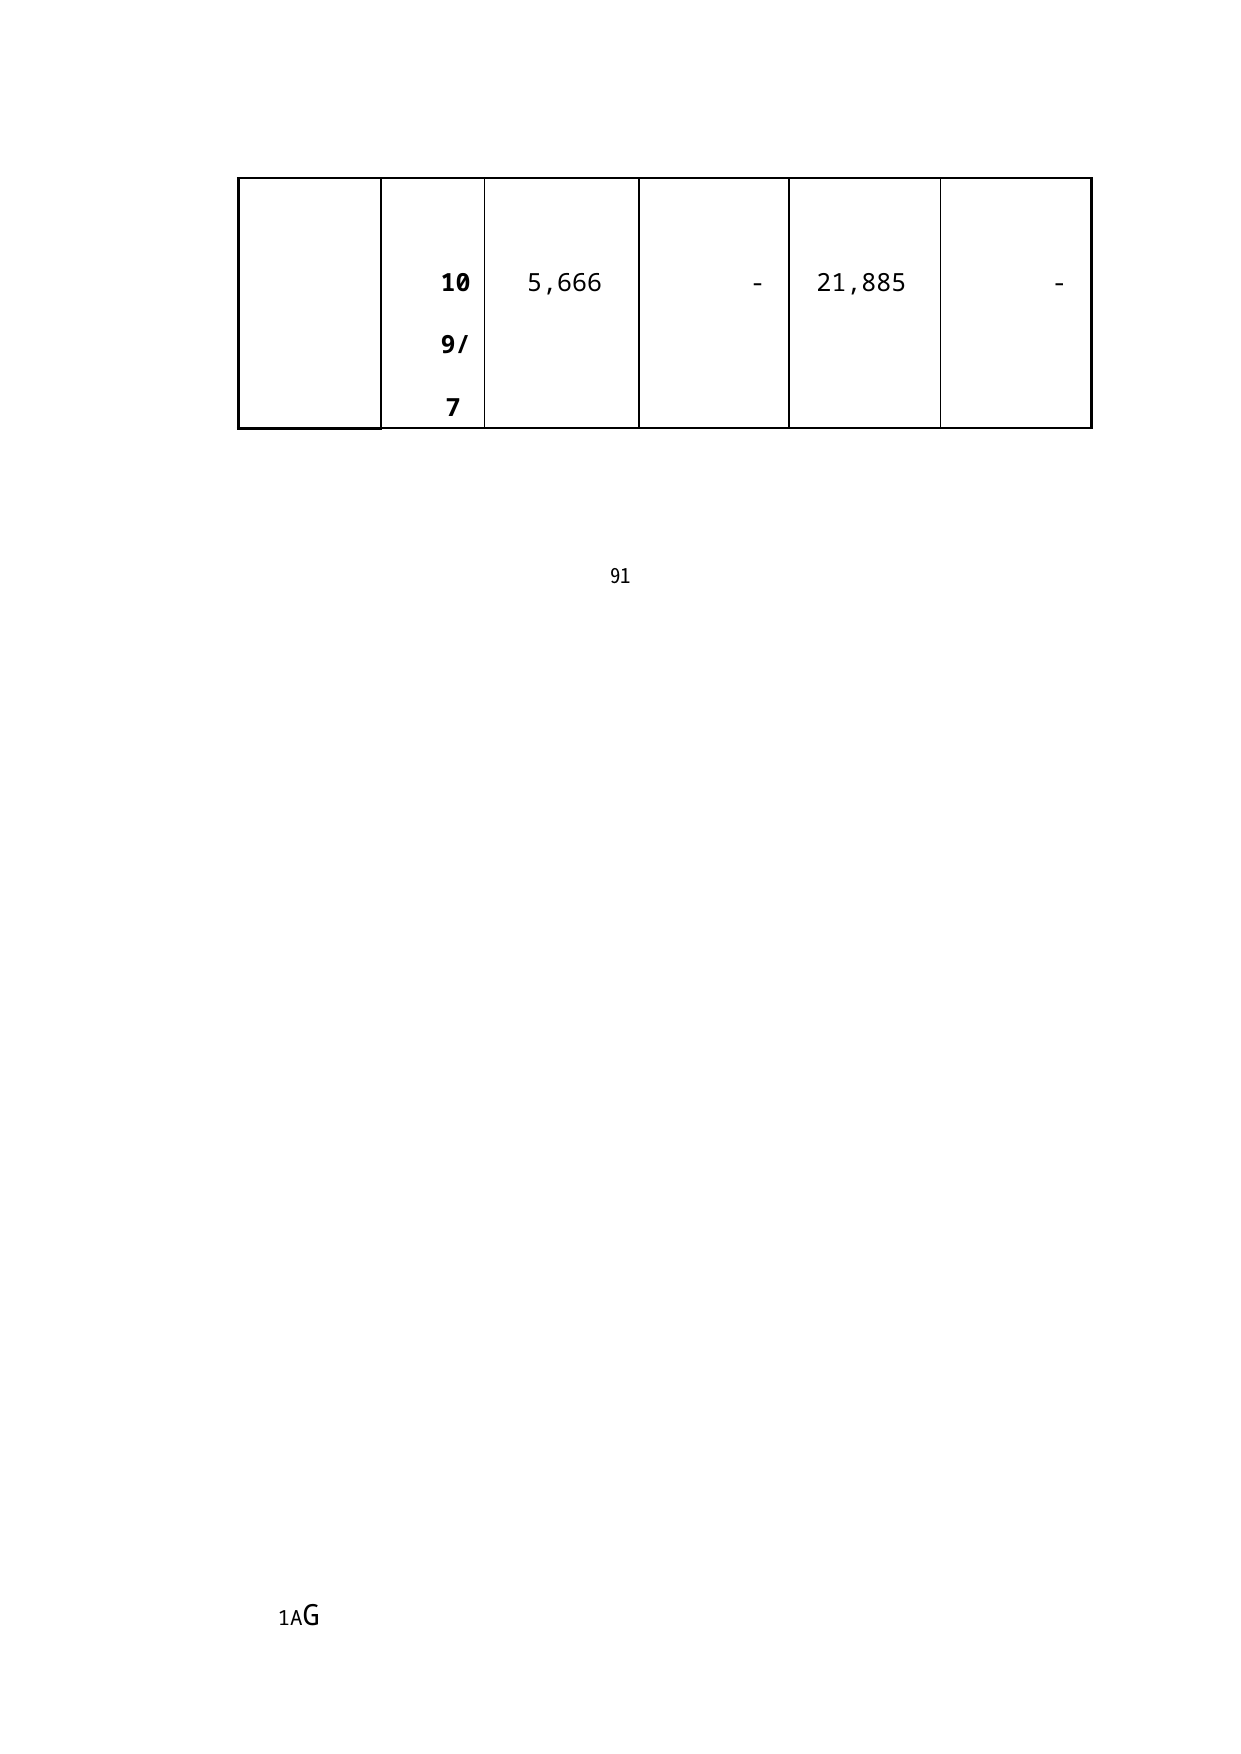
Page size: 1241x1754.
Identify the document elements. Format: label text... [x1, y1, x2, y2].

table_cell [240, 179, 380, 427]
table_cell 109/7 [382, 179, 484, 427]
table_cell - [941, 179, 1090, 427]
table_cell 21,885 [790, 179, 940, 427]
table_cell - [640, 179, 788, 427]
table_cell 5,666 [485, 179, 638, 427]
